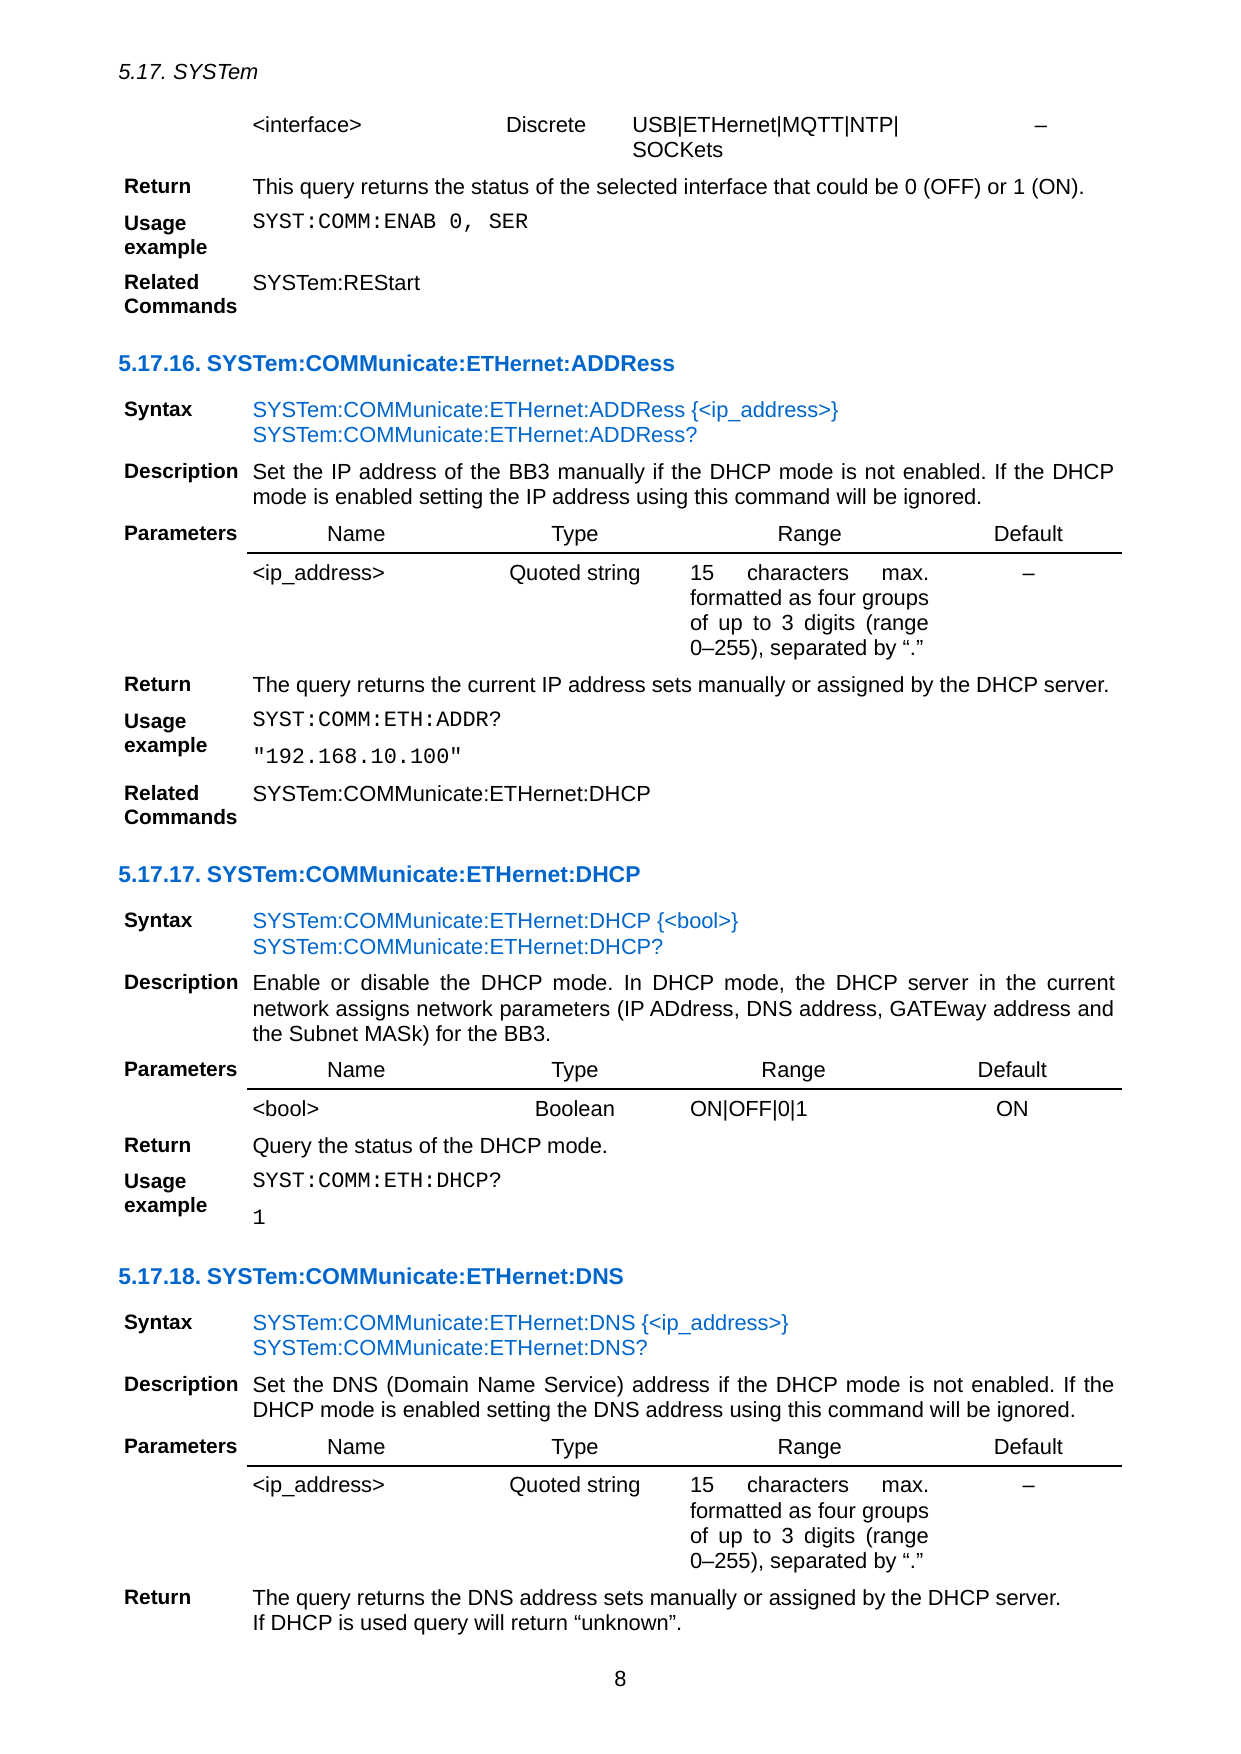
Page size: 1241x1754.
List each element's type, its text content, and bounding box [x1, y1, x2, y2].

table_cell Return [118, 666, 247, 703]
table_cell Return [118, 1127, 247, 1164]
table_cell Related Commands [118, 776, 247, 835]
table_cell <bool> [247, 1090, 465, 1127]
table_cell Usage example [118, 703, 247, 776]
table_cell <interface> [247, 106, 465, 168]
table_cell Default [935, 515, 1122, 552]
table_header Syntax [118, 1304, 247, 1366]
table_cell SYST:COMM:ETH:DHCP? 1 [247, 1164, 1122, 1236]
table_cell Name [247, 515, 465, 552]
table_cell SYSTem:COMMunicate:ETHernet:DHCP [247, 776, 1122, 835]
table_cell Discrete [465, 106, 626, 168]
table_header Syntax [118, 903, 247, 964]
table_cell Return [118, 1579, 247, 1641]
table_header SYSTem:COMMunicate:ETHernet:DHCP {<bool>} SYSTem:COMMunicate:ETHernet:DHCP? [247, 903, 1122, 964]
table_cell USB|ETHernet|MQTT|NTP|SOCKets [626, 106, 959, 168]
table_cell The query returns the DNS address sets manually or assigned by the DHCP server. If DHCP is used query will return “unknown”. [247, 1579, 1122, 1641]
table_cell 15 characters max. formatted as four groups of up to 3 digits (range 0–255), separated by “.” [684, 554, 935, 666]
table_cell <ip_address> [247, 554, 465, 666]
table_header SYSTem:COMMunicate:ETHernet:ADDRess {<ip_address>} SYSTem:COMMunicate:ETHernet:ADDRess? [247, 391, 1122, 453]
table_cell SYST:COMM:ETH:ADDR? "192.168.10.100" [247, 703, 1122, 776]
subtitle SYSTem:COMMunicate:ETHernet:ADDRess [118, 350, 1122, 376]
table_cell Parameters [118, 515, 247, 666]
table_header SYSTem:COMMunicate:ETHernet:DNS {<ip_address>} SYSTem:COMMunicate:ETHernet:DNS? [247, 1304, 1122, 1366]
table_cell Return [118, 168, 247, 205]
table_cell Parameters [118, 1428, 247, 1579]
table_cell Usage example [118, 205, 247, 264]
table_cell Description [118, 453, 247, 515]
table_cell Description [118, 1366, 247, 1428]
table_cell SYSTem:REStart [247, 264, 1122, 323]
table_cell Type [465, 515, 684, 552]
table_cell Quoted string [465, 1467, 684, 1579]
table_cell Type [465, 1428, 684, 1464]
subtitle SYSTem:COMMunicate:ETHernet:DNS [118, 1263, 1122, 1289]
table_cell Name [247, 1052, 465, 1088]
table_header Syntax [118, 391, 247, 453]
table_cell This query returns the status of the selected interface that could be 0 (OFF) or 1 (ON). [247, 168, 1122, 205]
table_cell Range [684, 1052, 903, 1088]
table_cell – [935, 1467, 1122, 1579]
table_cell Description [118, 965, 247, 1052]
table_cell The query returns the current IP address sets manually or assigned by the DHCP server. [247, 666, 1122, 703]
table_cell Default [935, 1428, 1122, 1464]
table_cell Set the DNS (Domain Name Service) address if the DHCP mode is not enabled. If the DHCP mode is enabled setting the DNS address using this command will be ignored. [247, 1366, 1122, 1428]
table_cell Quoted string [465, 554, 684, 666]
table_cell Boolean [465, 1090, 684, 1127]
table_cell Related Commands [118, 264, 247, 323]
table_cell Enable or disable the DHCP mode. In DHCP mode, the DHCP server in the current network assigns network parameters (IP ADdress, DNS address, GATEway address and the Subnet MASk) for the BB3. [247, 965, 1122, 1052]
subtitle SYSTem:COMMunicate:ETHernet:DHCP [118, 861, 1122, 888]
table_cell 15 characters max. formatted as four groups of up to 3 digits (range 0–255), separated by “.” [684, 1467, 935, 1579]
table_cell Parameters [118, 1052, 247, 1127]
table_cell Set the IP address of the BB3 manually if the DHCP mode is not enabled. If the DHCP mode is enabled setting the IP address using this command will be ignored. [247, 453, 1122, 515]
table_cell ON [903, 1090, 1122, 1127]
table_cell Default [903, 1052, 1122, 1088]
table_cell SYST:COMM:ENAB 0, SER [247, 205, 1122, 264]
table_cell Type [465, 1052, 684, 1088]
table_cell [118, 106, 247, 168]
table_cell Range [684, 1428, 935, 1464]
table_cell <ip_address> [247, 1467, 465, 1579]
table_cell ON|OFF|0|1 [684, 1090, 903, 1127]
table_cell – [960, 106, 1122, 168]
table_cell – [935, 554, 1122, 666]
table_cell Range [684, 515, 935, 552]
table_cell Query the status of the DHCP mode. [247, 1127, 1122, 1164]
table_cell Name [247, 1428, 465, 1464]
table_cell Usage example [118, 1164, 247, 1236]
